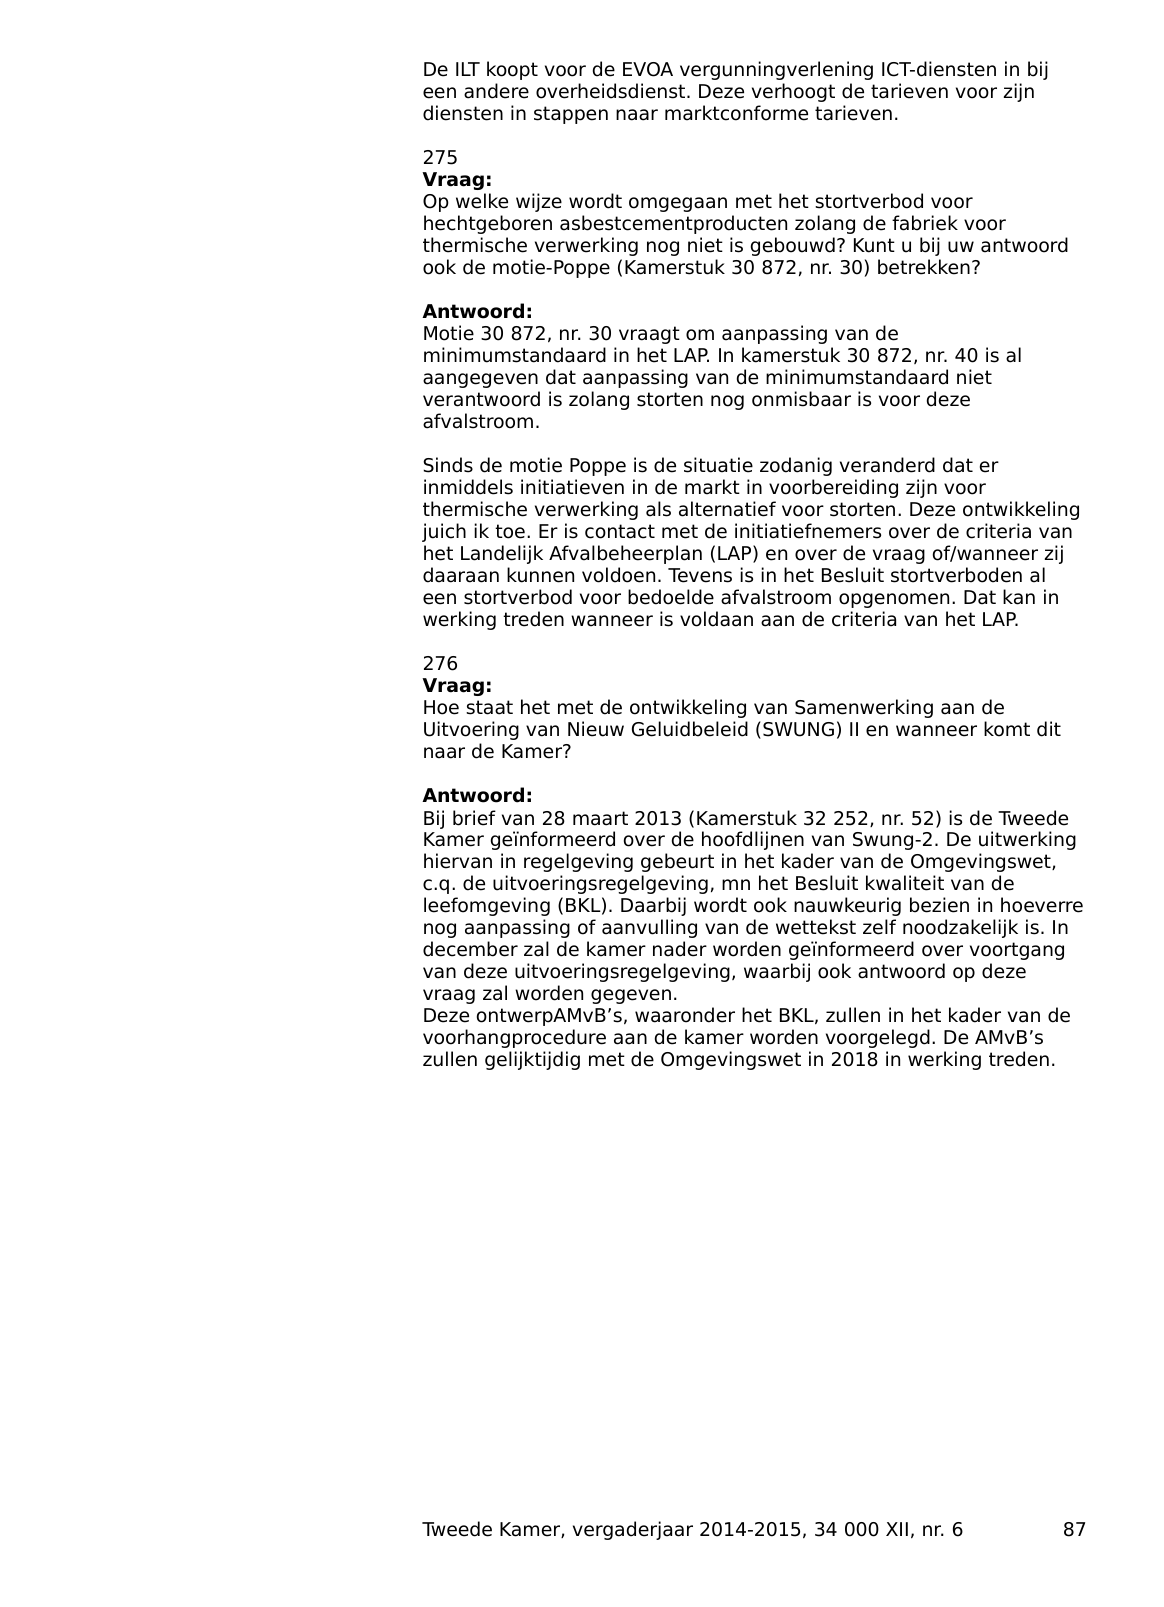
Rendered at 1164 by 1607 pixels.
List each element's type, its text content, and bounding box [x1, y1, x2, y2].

text Op welke wijze wordt omgegaan met het stortverbod voor hechtgeboren asbestcementproducten zolang de fabriek voor thermische verwerking nog niet is gebouwd? Kunt u bij uw antwoord ook de motie-Poppe (Kamerstuk 30 872, nr. 30) betrekken? [422, 191, 1087, 279]
text Vraag: [422, 675, 1087, 697]
text Antwoord: [422, 785, 1087, 807]
text Hoe staat het met de ontwikkeling van Samenwerking aan de Uitvoering van Nieuw Geluidbeleid (SWUNG) II en wanneer komt dit naar de Kamer? [422, 697, 1087, 763]
text Deze ontwerpAMvB’s, waaronder het BKL, zullen in het kader van de voorhangprocedure aan de kamer worden voorgelegd. De AMvB’s zullen gelijktijdig met de Omgevingswet in 2018 in werking treden. [422, 1005, 1087, 1071]
text 275 [422, 147, 1087, 169]
text 276 [422, 653, 1087, 675]
text Motie 30 872, nr. 30 vraagt om aanpassing van de minimumstandaard in het LAP. In kamerstuk 30 872, nr. 40 is al aangegeven dat aanpassing van de minimumstandaard niet verantwoord is zolang storten nog onmisbaar is voor deze afvalstroom. [422, 323, 1087, 433]
text Bij brief van 28 maart 2013 (Kamerstuk 32 252, nr. 52) is de Tweede Kamer geïnformeerd over de hoofdlijnen van Swung-2. De uitwerking hiervan in regelgeving gebeurt in het kader van de Omgevingswet, c.q. de uitvoeringsregelgeving, mn het Besluit kwaliteit van de leefomgeving (BKL). Daarbij wordt ook nauwkeurig bezien in hoeverre nog aanpassing of aanvulling van de wettekst zelf noodzakelijk is. In december zal de kamer nader worden geïnformeerd over voortgang van deze uitvoeringsregelgeving, waarbij ook antwoord op deze vraag zal worden gegeven. [422, 807, 1087, 1005]
text Vraag: [422, 169, 1087, 191]
text Sinds de motie Poppe is de situatie zodanig veranderd dat er inmiddels initiatieven in de markt in voorbereiding zijn voor thermische verwerking als alternatief voor storten. Deze ontwikkeling juich ik toe. Er is contact met de initiatiefnemers over de criteria van het Landelijk Afvalbeheerplan (LAP) en over de vraag of/wanneer zij daaraan kunnen voldoen. Tevens is in het Besluit stortverboden al een stortverbod voor bedoelde afvalstroom opgenomen. Dat kan in werking treden wanneer is voldaan aan de criteria van het LAP. [422, 455, 1087, 631]
text Antwoord: [422, 301, 1087, 323]
text De ILT koopt voor de EVOA vergunningverlening ICT-diensten in bij een andere overheidsdienst. Deze verhoogt de tarieven voor zijn diensten in stappen naar marktconforme tarieven. [422, 59, 1087, 125]
